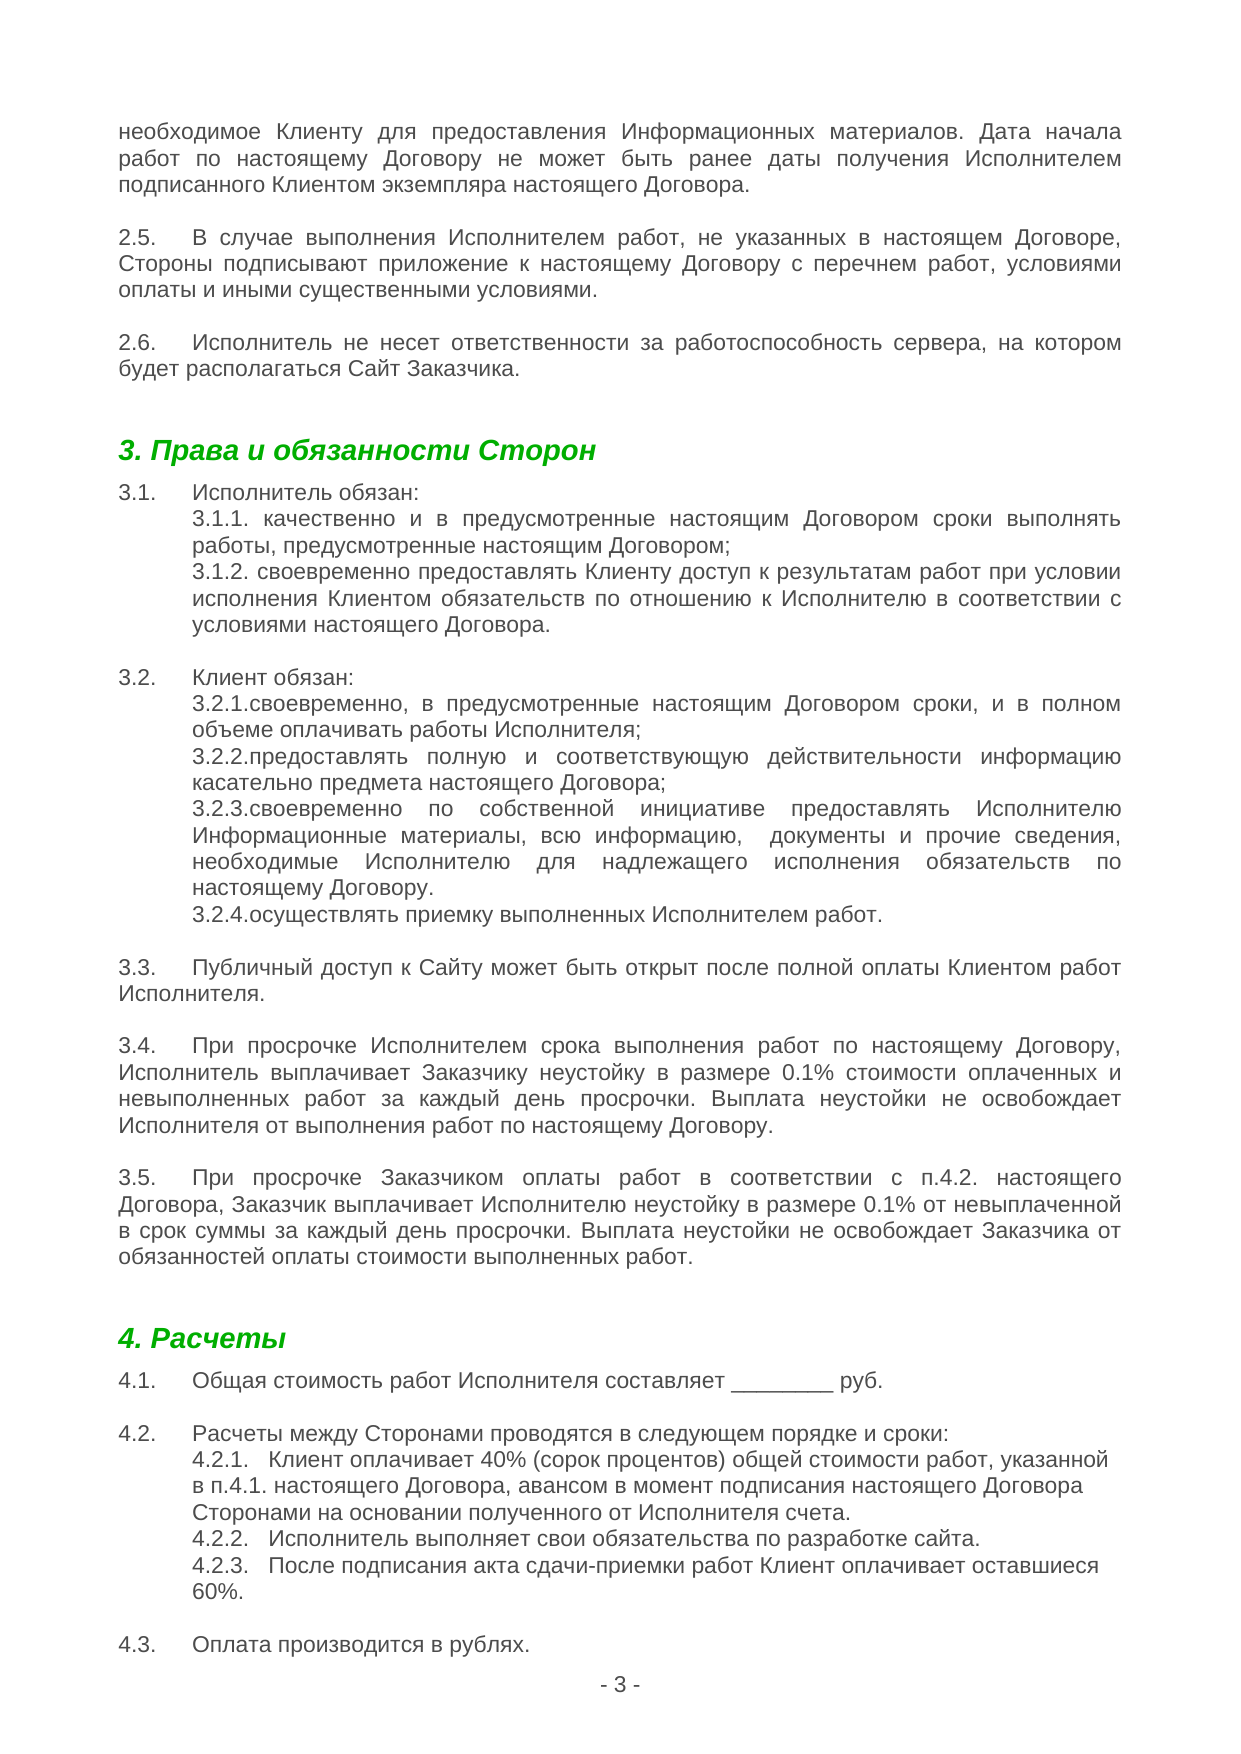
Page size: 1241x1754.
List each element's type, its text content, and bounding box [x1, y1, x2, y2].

list После подписания акта сдачи-приемки работ Клиент оплачивает оставшиеся 60%. [192, 1552, 1122, 1604]
subtitle 3. Права и обязанности Сторон [118, 433, 1122, 467]
subtitle 4. Расчеты [118, 1321, 1122, 1354]
list Исполнитель выполняет свои обязательства по разработке сайта. [192, 1525, 1122, 1552]
text 3.2.4.осуществлять приемку выполненных Исполнителем работ. [192, 901, 1122, 927]
text 3.5. При просрочке Заказчиком оплаты работ в соответствии с п.4.2. настоящего Договора, Заказчик выплачивает Исполнителю неустойку в размере 0.1% от невыплаченной в срок суммы за каждый день просрочки. Выплата неустойки не освобождает Заказчика от обязанностей оплаты стоимости выполненных работ. [118, 1164, 1122, 1270]
text 3.2.3.своевременно по собственной инициативе предоставлять Исполнителю Информационные материалы, всю информацию, документы и прочие сведения, необходимые Исполнителю для надлежащего исполнения обязательств по настоящему Договору. [192, 795, 1122, 901]
text необходимое Клиенту для предоставления Информационных материалов. Дата начала работ по настоящему Договору не может быть ранее даты получения Исполнителем подписанного Клиентом экземпляра настоящего Договора. [118, 118, 1122, 197]
text 3.3. Публичный доступ к Сайту может быть открыт после полной оплаты Клиентом работ Исполнителя. [118, 953, 1122, 1006]
list Клиент оплачивает 40% (сорок процентов) общей стоимости работ, указанной в п.4.1. настоящего Договора, авансом в момент подписания настоящего Договора Сторонами на основании полученного от Исполнителя счета. [192, 1446, 1122, 1525]
text 2.6. Исполнитель не несет ответственности за работоспособность сервера, на котором будет располагаться Сайт Заказчика. [118, 329, 1122, 382]
text 3.4. При просрочке Исполнителем срока выполнения работ по настоящему Договору, Исполнитель выплачивает Заказчику неустойку в размере 0.1% стоимости оплаченных и невыполненных работ за каждый день просрочки. Выплата неустойки не освобождает Исполнителя от выполнения работ по настоящему Договору. [118, 1032, 1122, 1138]
text 3.1.1. качественно и в предусмотренные настоящим Договором сроки выполнять работы, предусмотренные настоящим Договором; [192, 505, 1122, 558]
text 4.1. Общая стоимость работ Исполнителя составляет ________ руб. [118, 1367, 1122, 1393]
text 4.2. Расчеты между Сторонами проводятся в следующем порядке и сроки: [118, 1420, 1122, 1446]
text 3.2. Клиент обязан: [118, 663, 1122, 690]
text 2.5. В случае выполнения Исполнителем работ, не указанных в настоящем Договоре, Стороны подписывают приложение к настоящему Договору с перечнем работ, условиями оплаты и иными существенными условиями. [118, 223, 1122, 303]
text 3.2.1.своевременно, в предусмотренные настоящим Договором сроки, и в полном объеме оплачивать работы Исполнителя; [192, 690, 1122, 743]
text 3.1.2. своевременно предоставлять Клиенту доступ к результатам работ при условии исполнения Клиентом обязательств по отношению к Исполнителю в соответствии с условиями настоящего Договора. [192, 558, 1122, 637]
list 4.3. Оплата производится в рублях. [118, 1631, 1122, 1657]
text 3.2.2.предоставлять полную и соответствующую действительности информацию касательно предмета настоящего Договора; [192, 743, 1122, 795]
text 3.1. Исполнитель обязан: [118, 479, 1122, 505]
